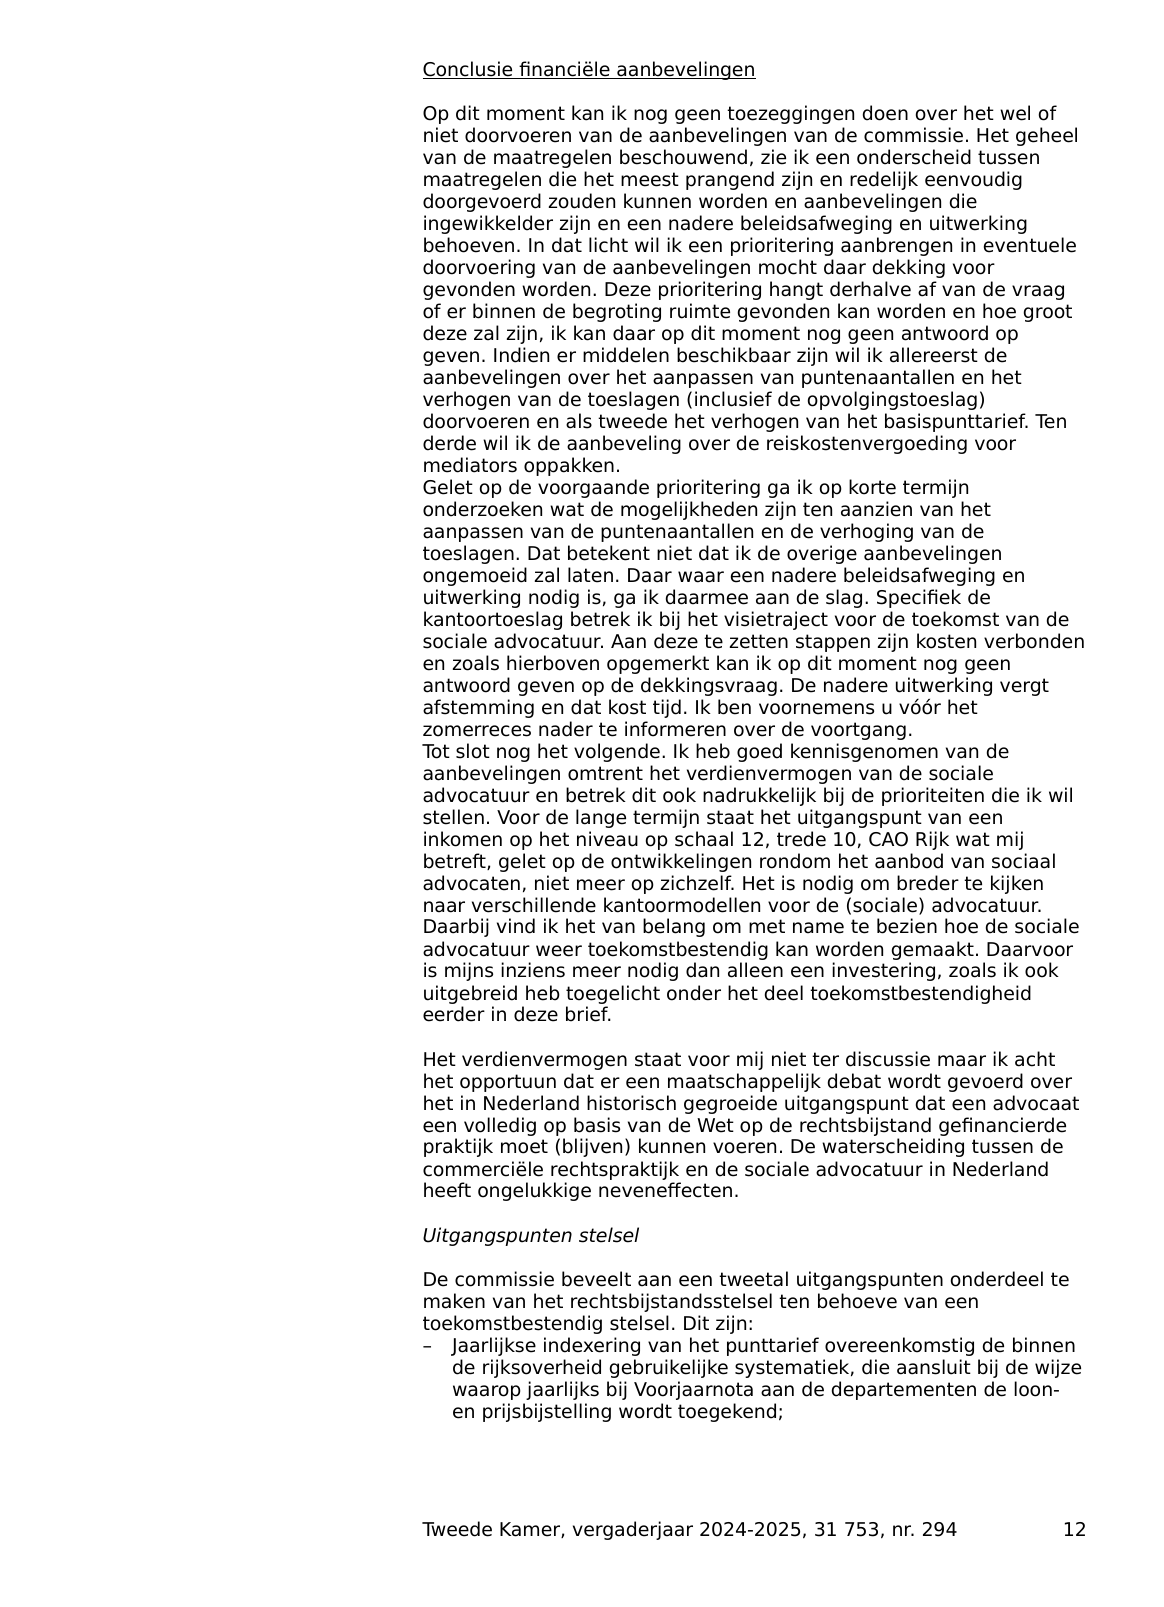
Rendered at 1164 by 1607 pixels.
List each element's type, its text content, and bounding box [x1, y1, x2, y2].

text – Jaarlijkse indexering van het punttarief overeenkomstig de binnen de rijksoverheid gebruikelijke systematiek, die aansluit bij de wijze waarop jaarlijks bij Voorjaarnota aan de departementen de loon- en prijsbijstelling wordt toegekend; [422, 1335, 1087, 1423]
text Op dit moment kan ik nog geen toezeggingen doen over het wel of niet doorvoeren van de aanbevelingen van de commissie. Het geheel van de maatregelen beschouwend, zie ik een onderscheid tussen maatregelen die het meest prangend zijn en redelijk eenvoudig doorgevoerd zouden kunnen worden en aanbevelingen die ingewikkelder zijn en een nadere beleidsafweging en uitwerking behoeven. In dat licht wil ik een prioritering aanbrengen in eventuele doorvoering van de aanbevelingen mocht daar dekking voor gevonden worden. Deze prioritering hangt derhalve af van de vraag of er binnen de begroting ruimte gevonden kan worden en hoe groot deze zal zijn, ik kan daar op dit moment nog geen antwoord op geven. Indien er middelen beschikbaar zijn wil ik allereerst de aanbevelingen over het aanpassen van puntenaantallen en het verhogen van de toeslagen (inclusief de opvolgingstoeslag) doorvoeren en als tweede het verhogen van het basispunttarief. Ten derde wil ik de aanbeveling over de reiskostenvergoeding voor mediators oppakken. [422, 103, 1087, 477]
text Het verdienvermogen staat voor mij niet ter discussie maar ik acht het opportuun dat er een maatschappelijk debat wordt gevoerd over het in Nederland historisch gegroeide uitgangspunt dat een advocaat een volledig op basis van de Wet op de rechtsbijstand gefinancierde praktijk moet (blijven) kunnen voeren. De waterscheiding tussen de commerciële rechtspraktijk en de sociale advocatuur in Nederland heeft ongelukkige neveneffecten. [422, 1048, 1087, 1202]
subtitle Conclusie financiële aanbevelingen [422, 59, 1087, 81]
text Gelet op de voorgaande prioritering ga ik op korte termijn onderzoeken wat de mogelijkheden zijn ten aanzien van het aanpassen van de puntenaantallen en de verhoging van de toeslagen. Dat betekent niet dat ik de overige aanbevelingen ongemoeid zal laten. Daar waar een nadere beleidsafweging en uitwerking nodig is, ga ik daarmee aan de slag. Specifiek de kantoortoeslag betrek ik bij het visietraject voor de toekomst van de sociale advocatuur. Aan deze te zetten stappen zijn kosten verbonden en zoals hierboven opgemerkt kan ik op dit moment nog geen antwoord geven op de dekkingsvraag. De nadere uitwerking vergt afstemming en dat kost tijd. Ik ben voornemens u vóór het zomerreces nader te informeren over de voortgang. [422, 477, 1087, 741]
text Tot slot nog het volgende. Ik heb goed kennisgenomen van de aanbevelingen omtrent het verdienvermogen van de sociale advocatuur en betrek dit ook nadrukkelijk bij de prioriteiten die ik wil stellen. Voor de lange termijn staat het uitgangspunt van een inkomen op het niveau op schaal 12, trede 10, CAO Rijk wat mij betreft, gelet op de ontwikkelingen rondom het aanbod van sociaal advocaten, niet meer op zichzelf. Het is nodig om breder te kijken naar verschillende kantoormodellen voor de (sociale) advocatuur. Daarbij vind ik het van belang om met name te bezien hoe de sociale advocatuur weer toekomstbestendig kan worden gemaakt. Daarvoor is mijns inziens meer nodig dan alleen een investering, zoals ik ook uitgebreid heb toegelicht onder het deel toekomstbestendigheid eerder in deze brief. [422, 741, 1087, 1026]
text De commissie beveelt aan een tweetal uitgangspunten onderdeel te maken van het rechtsbijstandsstelsel ten behoeve van een toekomstbestendig stelsel. Dit zijn: [422, 1269, 1087, 1335]
subtitle Uitgangspunten stelsel [422, 1224, 1087, 1247]
